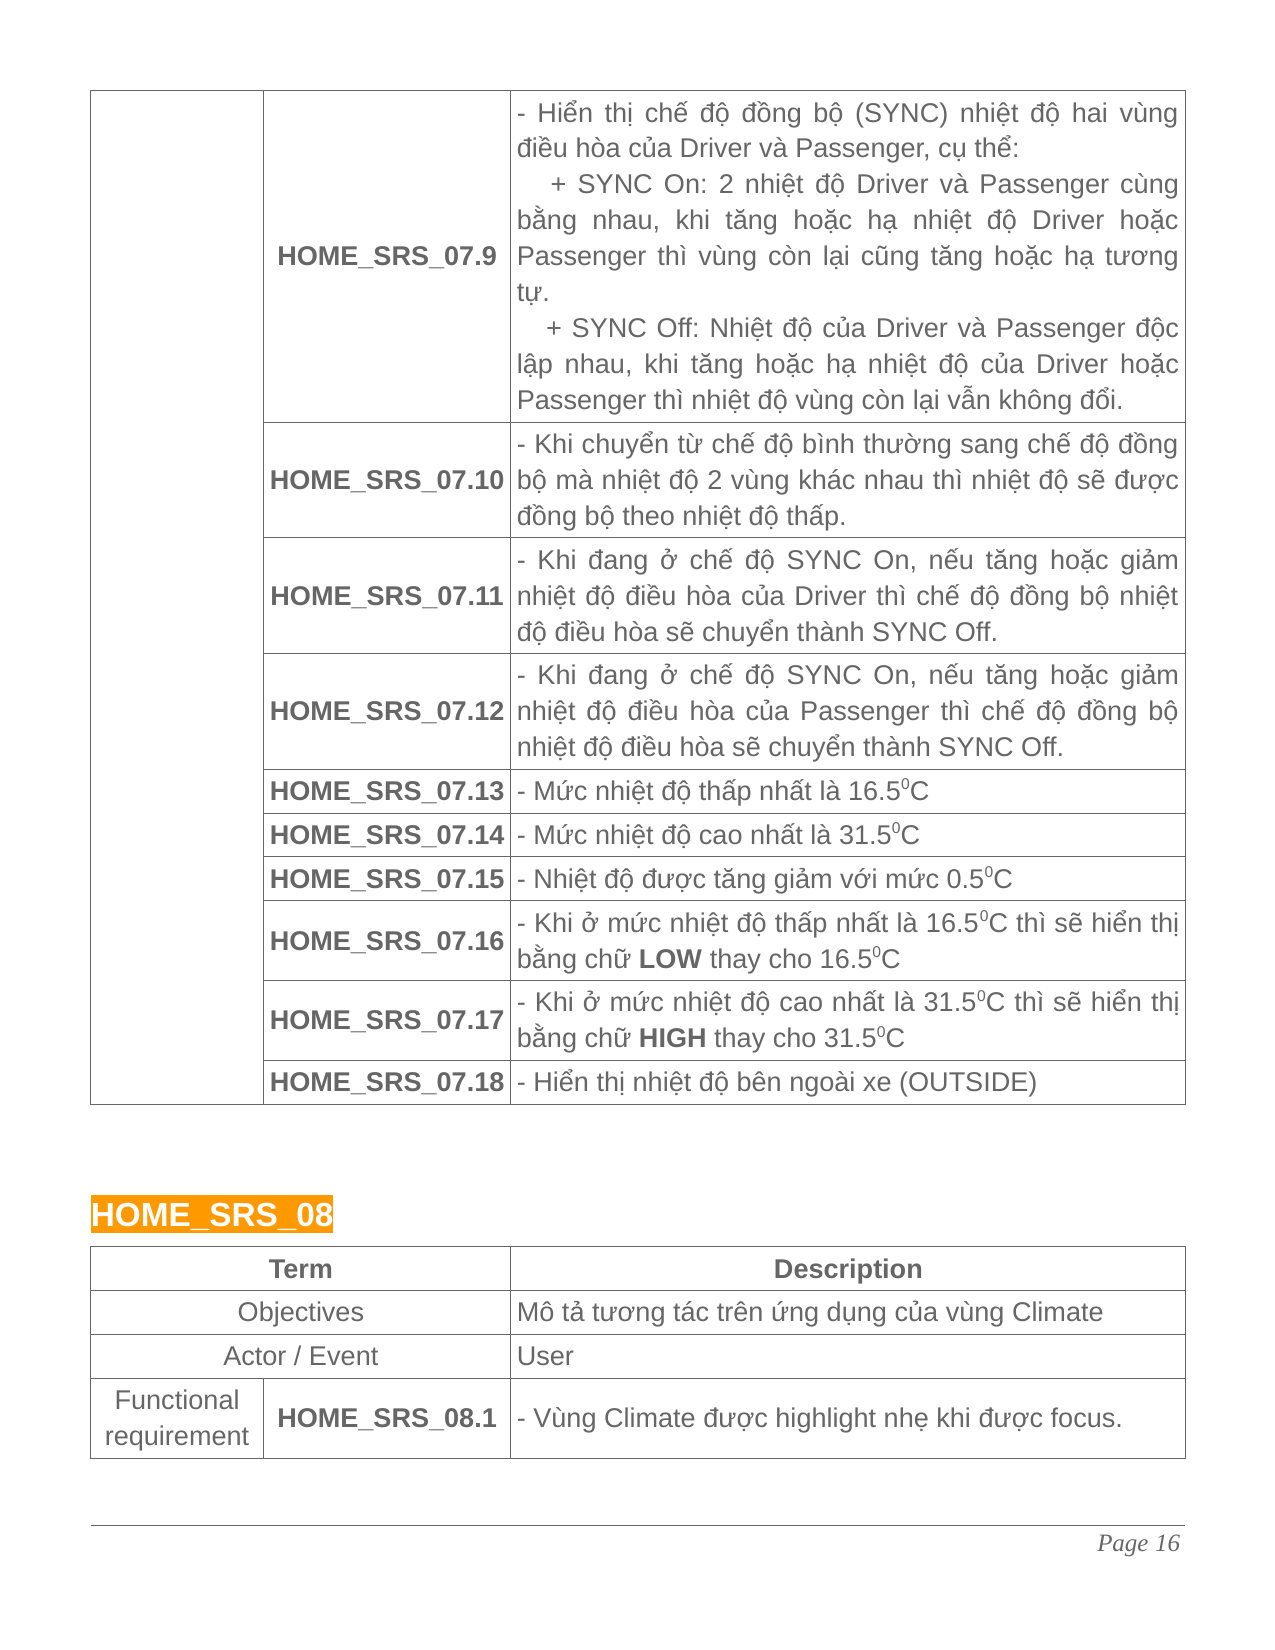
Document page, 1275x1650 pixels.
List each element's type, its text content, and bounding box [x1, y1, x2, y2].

table_cell HOME_SRS_07.15 [264, 857, 510, 900]
table_cell - Khi chuyển từ chế độ bình thường sang chế độ đồng bộ mà nhiệt độ 2 vùng khác nhau thì nhiệt độ sẽ được đồng bộ theo nhiệt độ thấp. [511, 423, 1185, 537]
table_cell - Nhiệt độ được tăng giảm với mức 0.50C [511, 857, 1185, 900]
table_cell HOME_SRS_08.1 [264, 1379, 510, 1457]
table_cell - Mức nhiệt độ cao nhất là 31.50C [511, 814, 1185, 856]
table_cell HOME_SRS_07.10 [264, 423, 510, 537]
table_header Term [91, 1247, 510, 1290]
table_cell [91, 91, 263, 1103]
table_cell - Khi ở mức nhiệt độ cao nhất là 31.50C thì sẽ hiển thị bằng chữ HIGH thay cho 31.50C [511, 981, 1185, 1060]
table_cell - Khi đang ở chế độ SYNC On, nếu tăng hoặc giảm nhiệt độ điều hòa của Driver thì chế độ đồng bộ nhiệt độ điều hòa sẽ chuyển thành SYNC Off. [511, 538, 1185, 653]
table_cell HOME_SRS_07.12 [264, 654, 510, 768]
table_cell HOME_SRS_07.18 [264, 1061, 510, 1103]
table_cell - Khi đang ở chế độ SYNC On, nếu tăng hoặc giảm nhiệt độ điều hòa của Passenger thì chế độ đồng bộ nhiệt độ điều hòa sẽ chuyển thành SYNC Off. [511, 654, 1185, 768]
table_cell User [511, 1335, 1185, 1378]
table_cell HOME_SRS_07.14 [264, 814, 510, 856]
subtitle HOME_SRS_08 [91, 1195, 1185, 1233]
table_cell Objectives [91, 1291, 510, 1334]
table_cell HOME_SRS_07.9 [264, 91, 510, 421]
table_header Description [511, 1247, 1185, 1290]
table_cell Actor / Event [91, 1335, 510, 1378]
table_cell HOME_SRS_07.11 [264, 538, 510, 653]
table_cell - Khi ở mức nhiệt độ thấp nhất là 16.50C thì sẽ hiển thị bằng chữ LOW thay cho 16.50C [511, 901, 1185, 980]
table_cell Functional requirement [91, 1379, 263, 1457]
table_cell - Hiển thị chế độ đồng bộ (SYNC) nhiệt độ hai vùng điều hòa của Driver và Passenger, cụ thể: + SYNC On: 2 nhiệt độ Driver và Passenger cùng bằng nhau, khi tăng hoặc hạ nhiệt độ Driver hoặc Passenger thì vùng còn lại cũng tăng hoặc hạ tương tự. + SYNC Off: Nhiệt độ của Driver và Passenger độc lập nhau, khi tăng hoặc hạ nhiệt độ của Driver hoặc Passenger thì nhiệt độ vùng còn lại vẫn không đổi. [511, 91, 1185, 421]
table_cell - Vùng Climate được highlight nhẹ khi được focus. [511, 1379, 1185, 1457]
table_cell Mô tả tương tác trên ứng dụng của vùng Climate [511, 1291, 1185, 1334]
table_cell HOME_SRS_07.13 [264, 770, 510, 812]
table_cell HOME_SRS_07.17 [264, 981, 510, 1060]
table_cell - Mức nhiệt độ thấp nhất là 16.50C [511, 770, 1185, 812]
table_cell HOME_SRS_07.16 [264, 901, 510, 980]
table_cell - Hiển thị nhiệt độ bên ngoài xe (OUTSIDE) [511, 1061, 1185, 1103]
